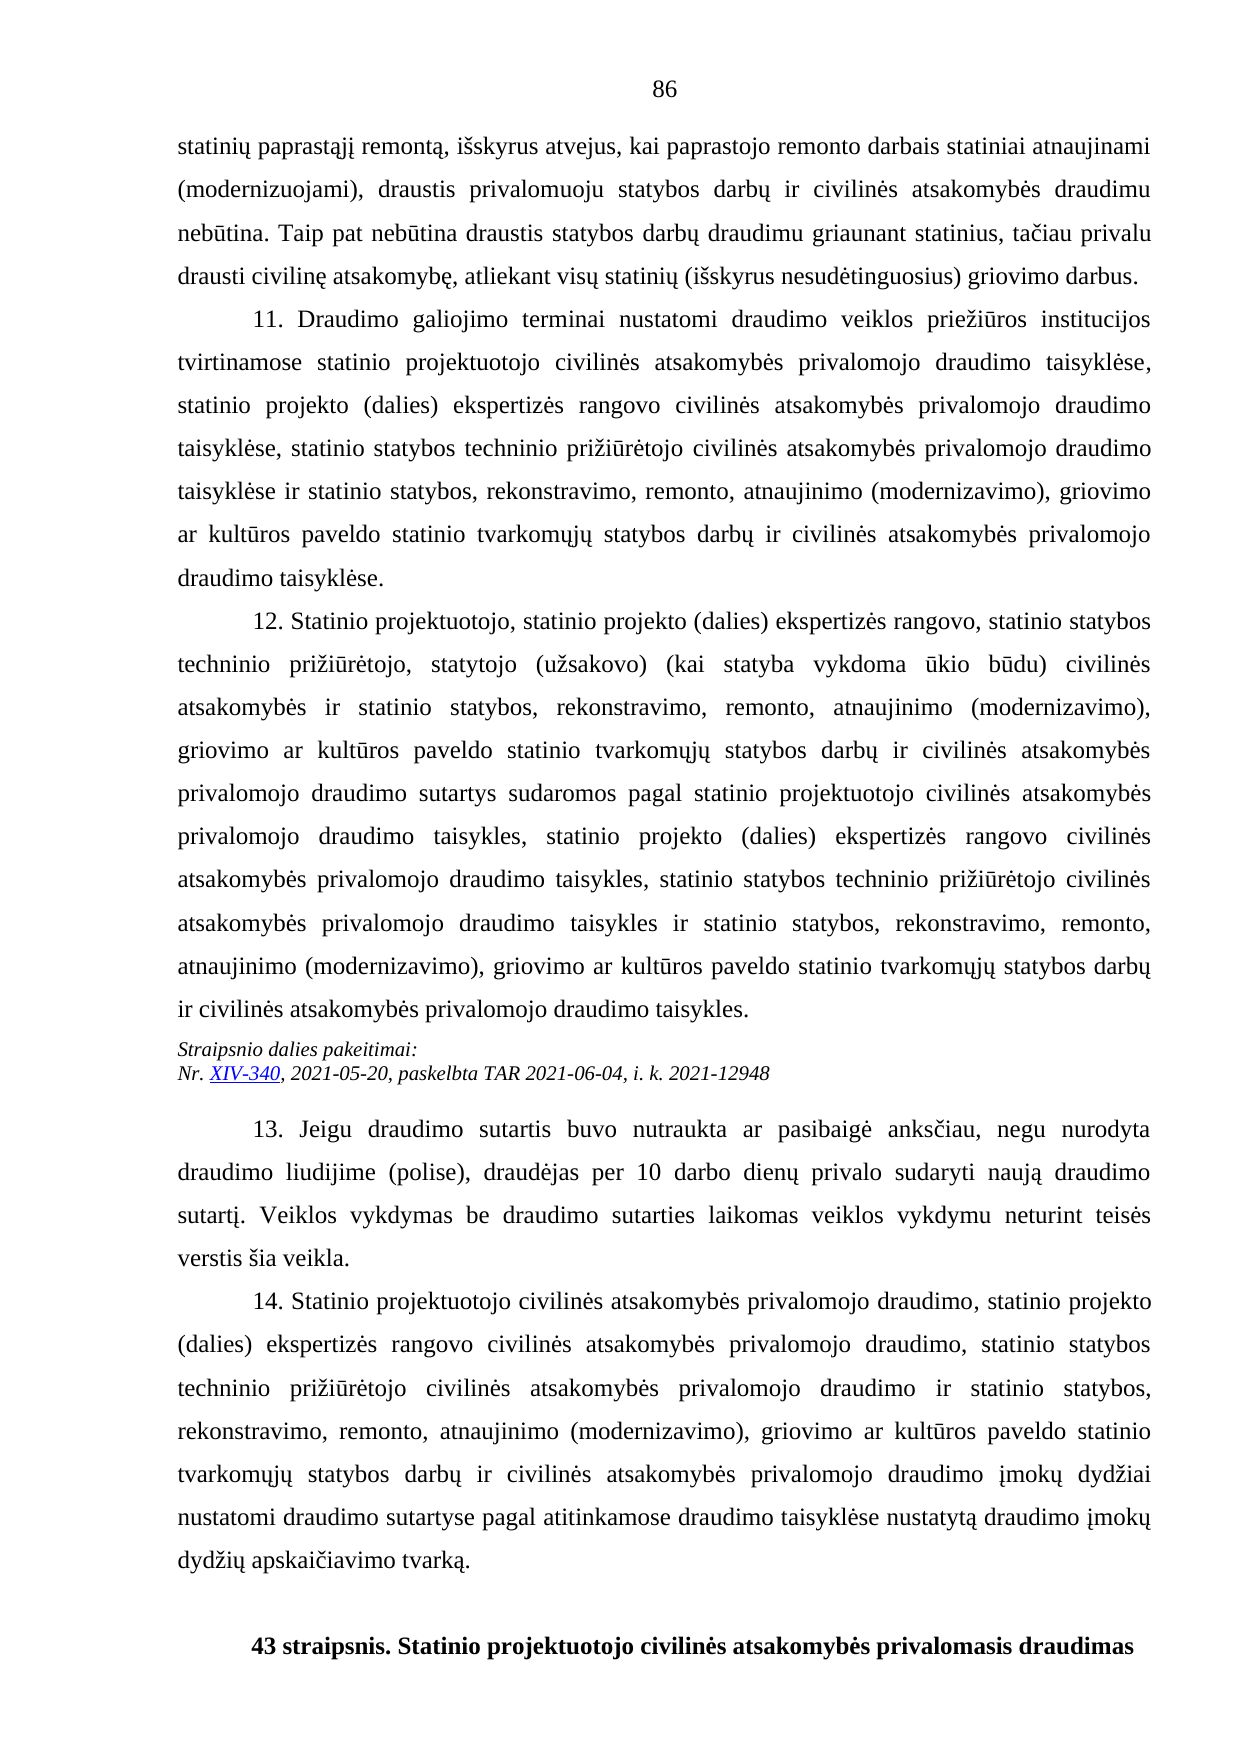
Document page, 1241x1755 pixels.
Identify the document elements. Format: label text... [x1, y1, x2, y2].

text 14. Statinio projektuotojo civilinės atsakomybės privalomojo draudimo, statinio projekto (dalies) ekspertizės rangovo civilinės atsakomybės privalomojo draudimo, statinio statybos techninio prižiūrėtojo civilinės atsakomybės privalomojo draudimo ir statinio statybos, rekonstravimo, remonto, atnaujinimo (modernizavimo), griovimo ar kultūros paveldo statinio tvarkomųjų statybos darbų ir civilinės atsakomybės privalomojo draudimo įmokų dydžiai nustatomi draudimo sutartyse pagal atitinkamose draudimo taisyklėse nustatytą draudimo įmokų dydžių apskaičiavimo tvarką. [177, 1286, 1152, 1574]
text 12. Statinio projektuotojo, statinio projekto (dalies) ekspertizės rangovo, statinio statybos techninio prižiūrėtojo, statytojo (užsakovo) (kai statyba vykdoma ūkio būdu) civilinės atsakomybės ir statinio statybos, rekonstravimo, remonto, atnaujinimo (modernizavimo), griovimo ar kultūros paveldo statinio tvarkomųjų statybos darbų ir civilinės atsakomybės privalomojo draudimo sutartys sudaromos pagal statinio projektuotojo civilinės atsakomybės privalomojo draudimo taisykles, statinio projekto (dalies) ekspertizės rangovo civilinės atsakomybės privalomojo draudimo taisykles, statinio statybos techninio prižiūrėtojo civilinės atsakomybės privalomojo draudimo taisykles ir statinio statybos, rekonstravimo, remonto, atnaujinimo (modernizavimo), griovimo ar kultūros paveldo statinio tvarkomųjų statybos darbų ir civilinės atsakomybės privalomojo draudimo taisykles. [177, 606, 1152, 1023]
text 13. Jeigu draudimo sutartis buvo nutraukta ar pasibaigė anksčiau, negu nurodyta draudimo liudijime (polise), draudėjas per 10 darbo dienų privalo sudaryti naują draudimo sutartį. Veiklos vykdymas be draudimo sutarties laikomas veiklos vykdymu neturint teisės verstis šia veikla. [177, 1114, 1152, 1272]
text Straipsnio dalies pakeitimai: [177, 1037, 1152, 1061]
text 11. Draudimo galiojimo terminai nustatomi draudimo veiklos priežiūros institucijos tvirtinamose statinio projektuotojo civilinės atsakomybės privalomojo draudimo taisyklėse, statinio projekto (dalies) ekspertizės rangovo civilinės atsakomybės privalomojo draudimo taisyklėse, statinio statybos techninio prižiūrėtojo civilinės atsakomybės privalomojo draudimo taisyklėse ir statinio statybos, rekonstravimo, remonto, atnaujinimo (modernizavimo), griovimo ar kultūros paveldo statinio tvarkomųjų statybos darbų ir civilinės atsakomybės privalomojo draudimo taisyklėse. [177, 304, 1152, 591]
text statinių paprastąjį remontą, išskyrus atvejus, kai paprastojo remonto darbais statiniai atnaujinami (modernizuojami), draustis privalomuoju statybos darbų ir civilinės atsakomybės draudimu nebūtina. Taip pat nebūtina draustis statybos darbų draudimu griaunant statinius, tačiau privalu drausti civilinę atsakomybę, atliekant visų statinių (išskyrus nesudėtinguosius) griovimo darbus. [177, 131, 1152, 289]
text 43 straipsnis. Statinio projektuotojo civilinės atsakomybės privalomasis draudimas [251, 1631, 1152, 1660]
text Nr. XIV-340, 2021-05-20, paskelbta TAR 2021-06-04, i. k. 2021-12948 [177, 1061, 1152, 1085]
